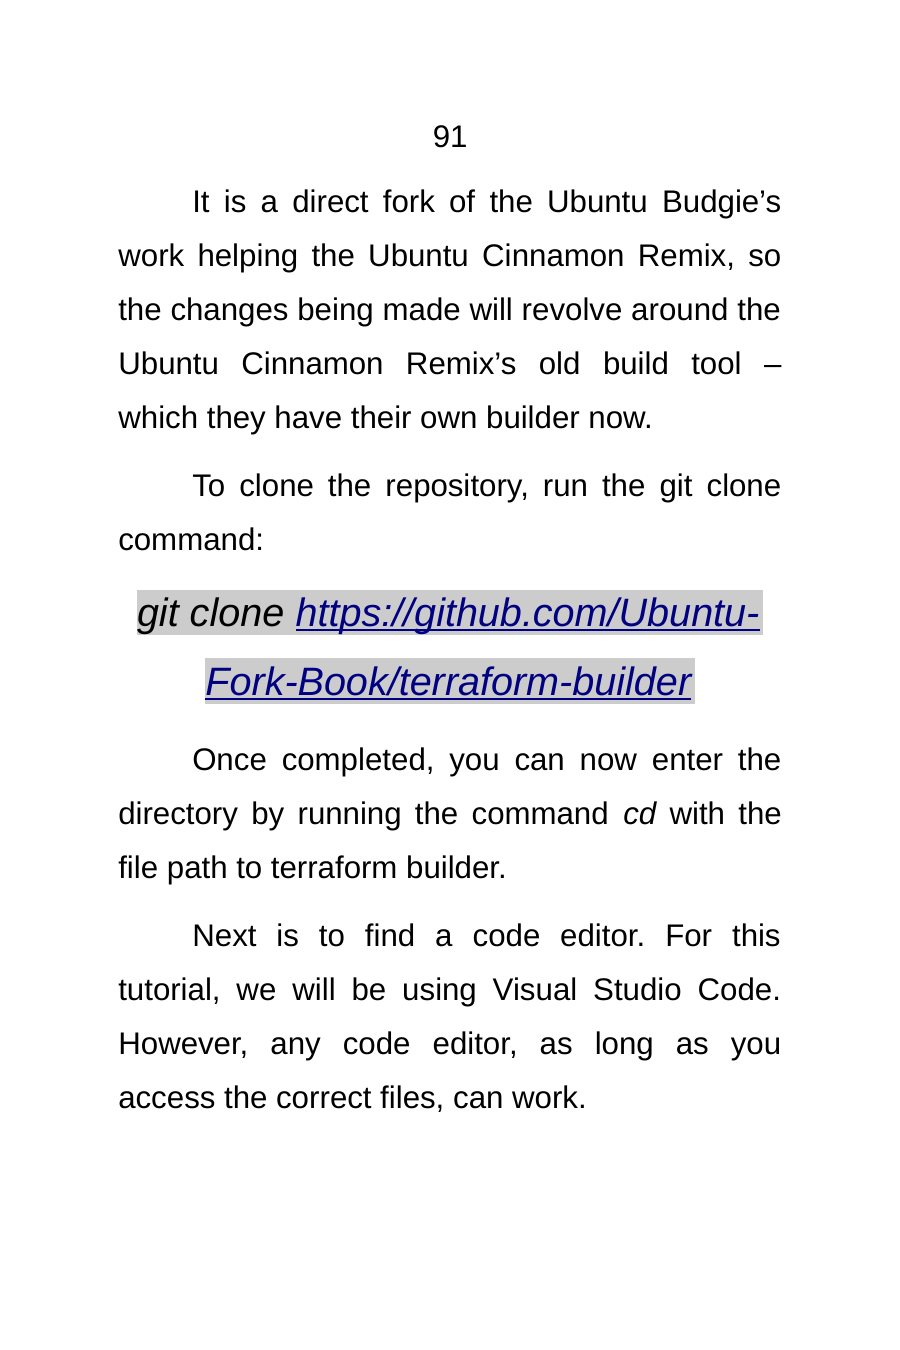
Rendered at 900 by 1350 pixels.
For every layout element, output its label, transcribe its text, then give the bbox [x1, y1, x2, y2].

text To clone the repository, run the git clone command: [118, 467, 782, 557]
text Once completed, you can now enter the directory by running the command cd with the file path to terraform builder. [118, 741, 782, 885]
text git clone https://github.com/Ubuntu-Fork-Book/terraform-builder [118, 590, 782, 704]
text It is a direct fork of the Ubuntu Budgie’s work helping the Ubuntu Cinnamon Remix, so the changes being made will revolve around the Ubuntu Cinnamon Remix’s old build tool – which they have their own builder now. [118, 183, 782, 435]
text Next is to find a code editor. For this tutorial, we will be using Visual Studio Code. However, any code editor, as long as you access the correct files, can work. [118, 917, 782, 1115]
